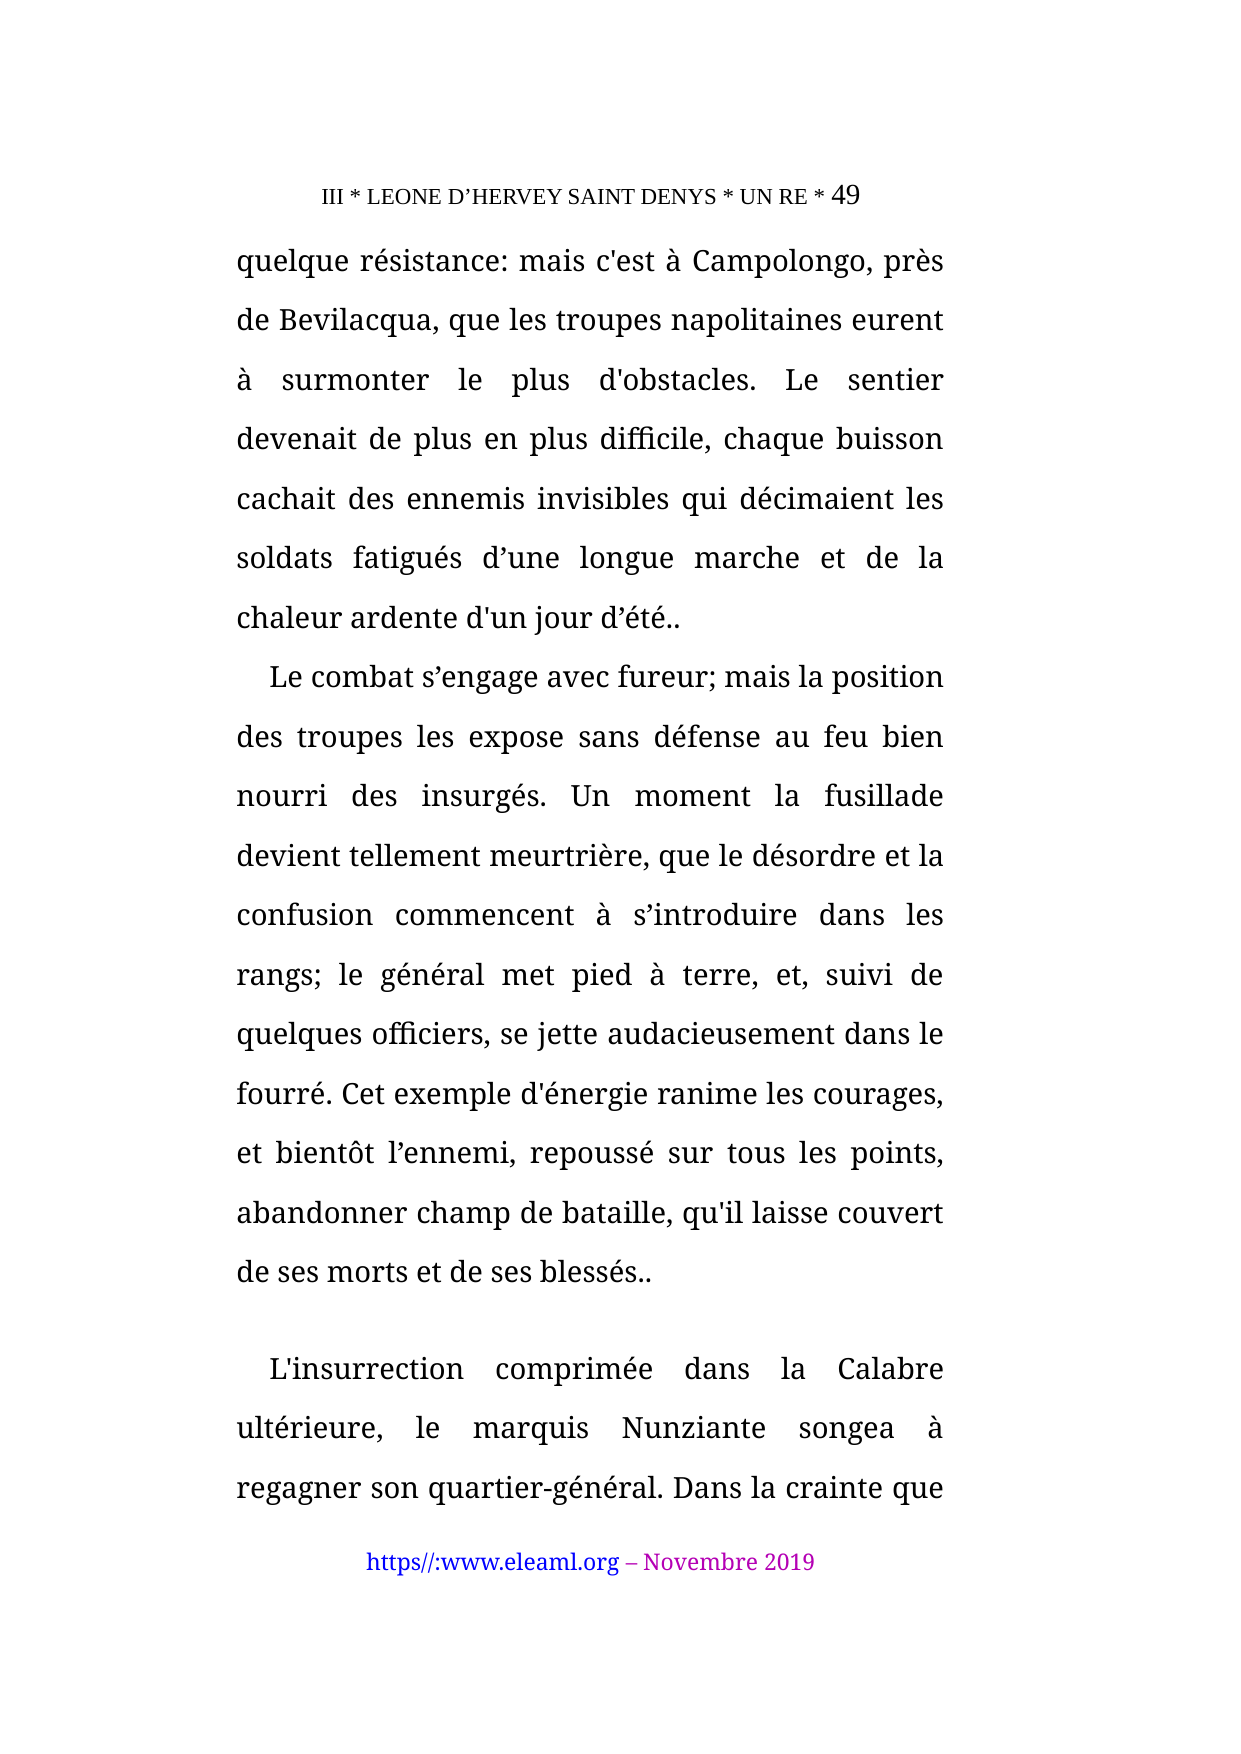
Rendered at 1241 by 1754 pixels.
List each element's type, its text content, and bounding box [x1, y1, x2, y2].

text L'insurrection comprimée dans la Calabre ultérieure, le marquis Nunziante songea à regagner son quartier-général. Dans la crainte que [236, 1348, 945, 1507]
text quelque résistance: mais c'est à Campolongo, près de Bevilacqua, que les troupes napolitaines eurent à surmonter le plus d'obstacles. Le sentier devenait de plus en plus difficile, chaque buisson cachait des ennemis invisibles qui décimaient les soldats fatigués d’une longue marche et de la chaleur ardente d'un jour d’été.. [236, 240, 945, 637]
text Le combat s’engage avec fureur; mais la position des troupes les expose sans défense au feu bien nourri des insurgés. Un moment la fusillade devient tellement meurtrière, que le désordre et la confusion commencent à s’introduire dans les rangs; le général met pied à terre, et, suivi de quelques officiers, se jette audacieusement dans le fourré. Cet exemple d'énergie ranime les courages, et bientôt l’ennemi, repoussé sur tous les points, abandonner champ de bataille, qu'il laisse couvert de ses morts et de ses blessés.. [236, 657, 945, 1291]
